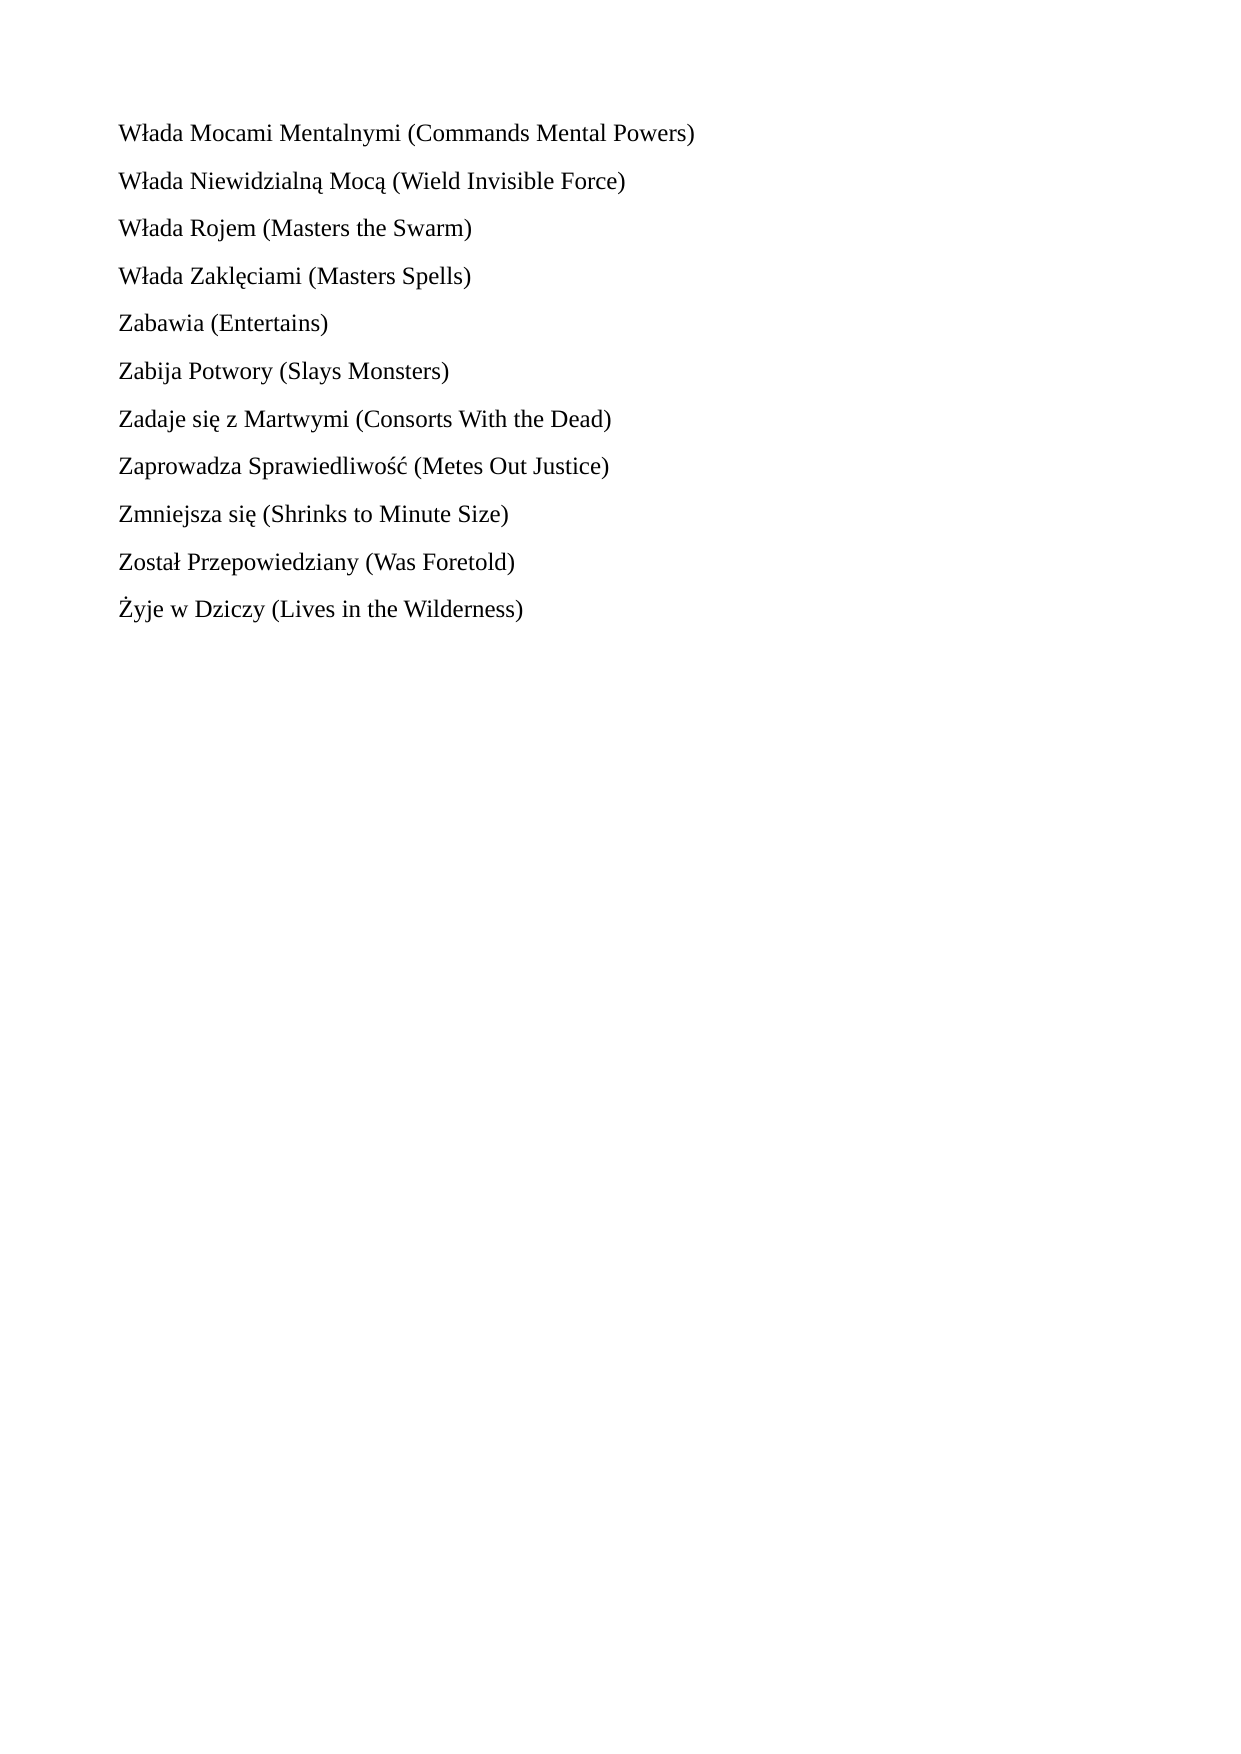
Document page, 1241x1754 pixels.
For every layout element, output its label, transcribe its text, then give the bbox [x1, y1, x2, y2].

text Zmniejsza się (Shrinks to Minute Size) [118, 499, 1122, 528]
text Włada Zaklęciami (Masters Spells) [118, 261, 1122, 290]
text Włada Niewidzialną Mocą (Wield Invisible Force) [118, 166, 1122, 194]
text Zaprowadza Sprawiedliwość (Metes Out Justice) [118, 451, 1122, 480]
text Zadaje się z Martwymi (Consorts With the Dead) [118, 404, 1122, 432]
text Został Przepowiedziany (Was Foretold) [118, 547, 1122, 575]
text Żyje w Dziczy (Lives in the Wilderness) [118, 594, 1122, 623]
text Włada Mocami Mentalnymi (Commands Mental Powers) [118, 118, 1122, 147]
text Zabawia (Entertains) [118, 308, 1122, 337]
text Włada Rojem (Masters the Swarm) [118, 213, 1122, 242]
text Zabija Potwory (Slays Monsters) [118, 356, 1122, 385]
